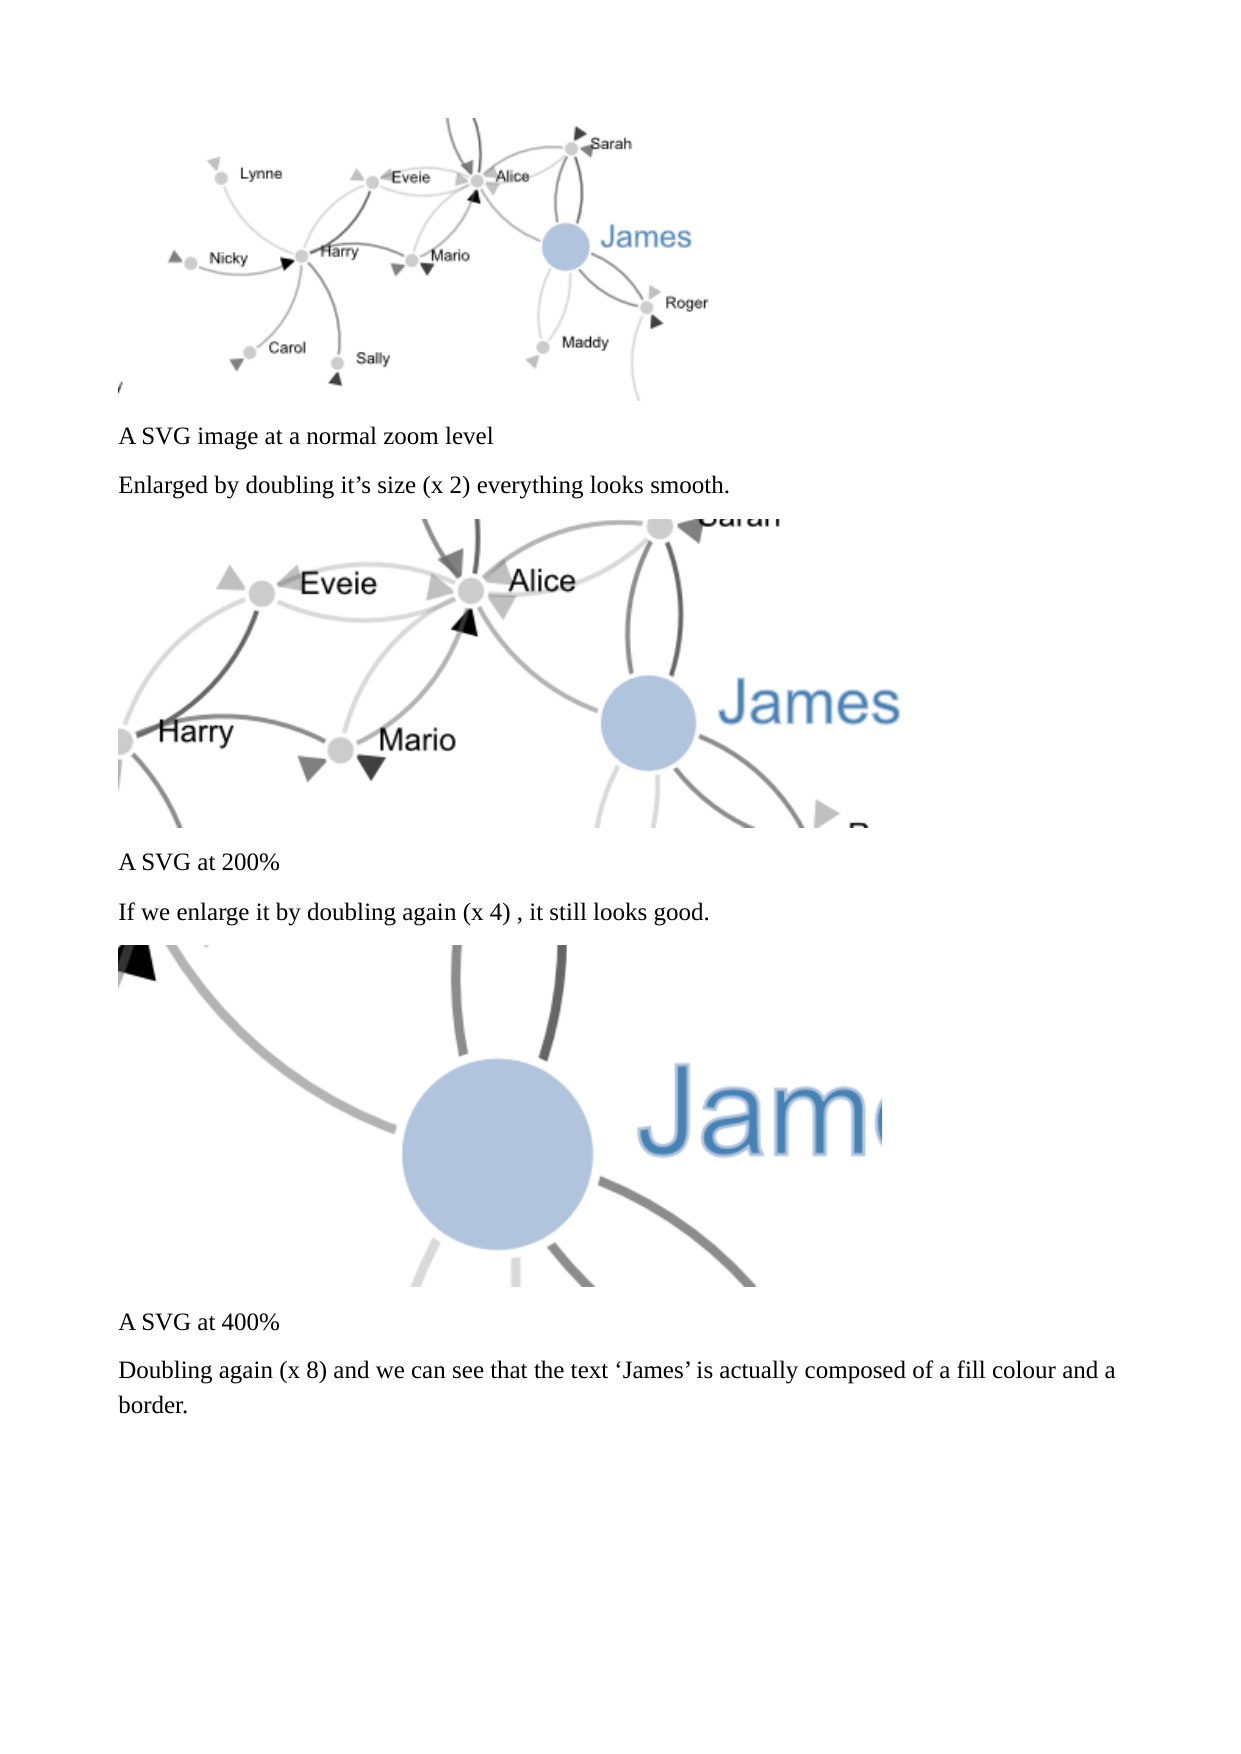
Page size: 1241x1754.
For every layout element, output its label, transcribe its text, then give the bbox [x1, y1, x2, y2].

text If we enlarge it by doubling again (x 4) , it still looks good. [118, 897, 1122, 925]
text Enlarged by doubling it’s size (x 2) everything looks smooth. [118, 470, 1122, 499]
text A SVG at 200% [118, 847, 1122, 876]
picture [118, 118, 751, 401]
text A SVG image at a normal zoom level [118, 421, 1122, 450]
picture [118, 945, 883, 1287]
picture [118, 519, 914, 828]
text Doubling again (x 8) and we can see that the text ‘James’ is actually composed of a fill colour and a border. [118, 1356, 1122, 1419]
text A SVG at 400% [118, 1307, 1122, 1335]
